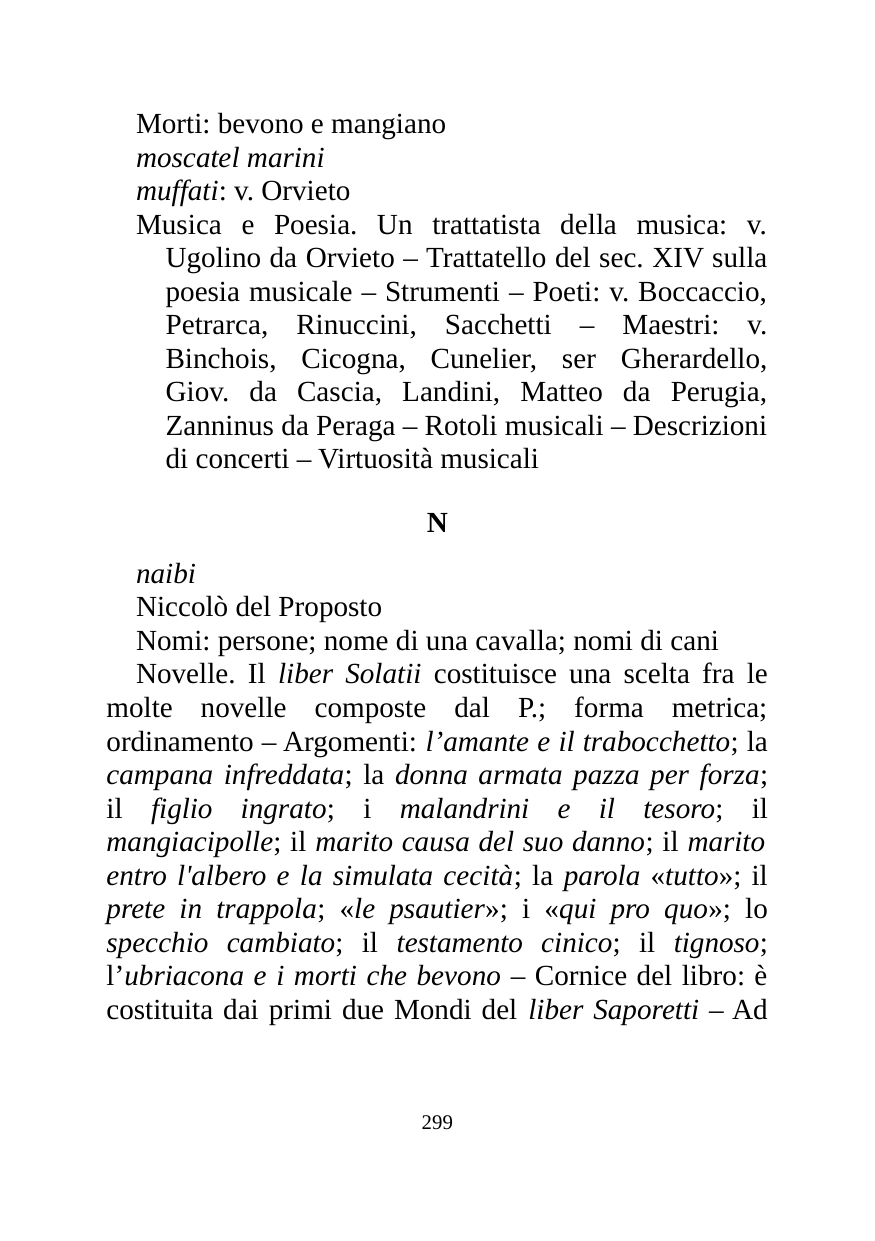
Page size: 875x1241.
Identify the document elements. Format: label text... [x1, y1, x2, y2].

text N [106, 505, 768, 538]
text Niccolò del Proposto [106, 589, 768, 623]
text Musica e Poesia. Un trattatista della musica: v. Ugolino da Orvieto – Trattatello del sec. XIV sulla poesia musicale – Strumenti – Poeti: v. Boccaccio, Petrarca, Rinuccini, Sacchetti – Maestri: v. Binchois, Cicogna, Cunelier, ser Gherardello, Giov. da Cascia, Landini, Matteo da Perugia, Zanninus da Peraga – Rotoli musicali – Descrizioni di concerti – Virtuosità musicali [136, 207, 768, 475]
text moscatel marini [106, 140, 768, 173]
text muffati: v. Orvieto [106, 173, 768, 207]
text Nomi: persone; nome di una cavalla; nomi di cani [106, 623, 768, 657]
text naibi [106, 556, 768, 589]
text Morti: bevono e mangiano [106, 106, 768, 140]
text Novelle. Il liber Solatii costituisce una scelta fra le molte novelle composte dal P.; forma metrica; ordinamento – Argomenti: l’amante e il trabocchetto; la campana infreddata; la donna armata pazza per forza; il figlio ingrato; i malandrini e il tesoro; il mangiacipolle; il marito causa del suo danno; il marito entro l'albero e la simulata cecità; la parola «tutto»; il prete in trappola; «le psautier»; i «qui pro quo»; lo specchio cambiato; il testamento cinico; il tignoso; l’ubriacona e i morti che bevono – Cornice del libro: è costituita dai primi due Mondi del liber Saporetti – Ad [106, 657, 768, 1026]
